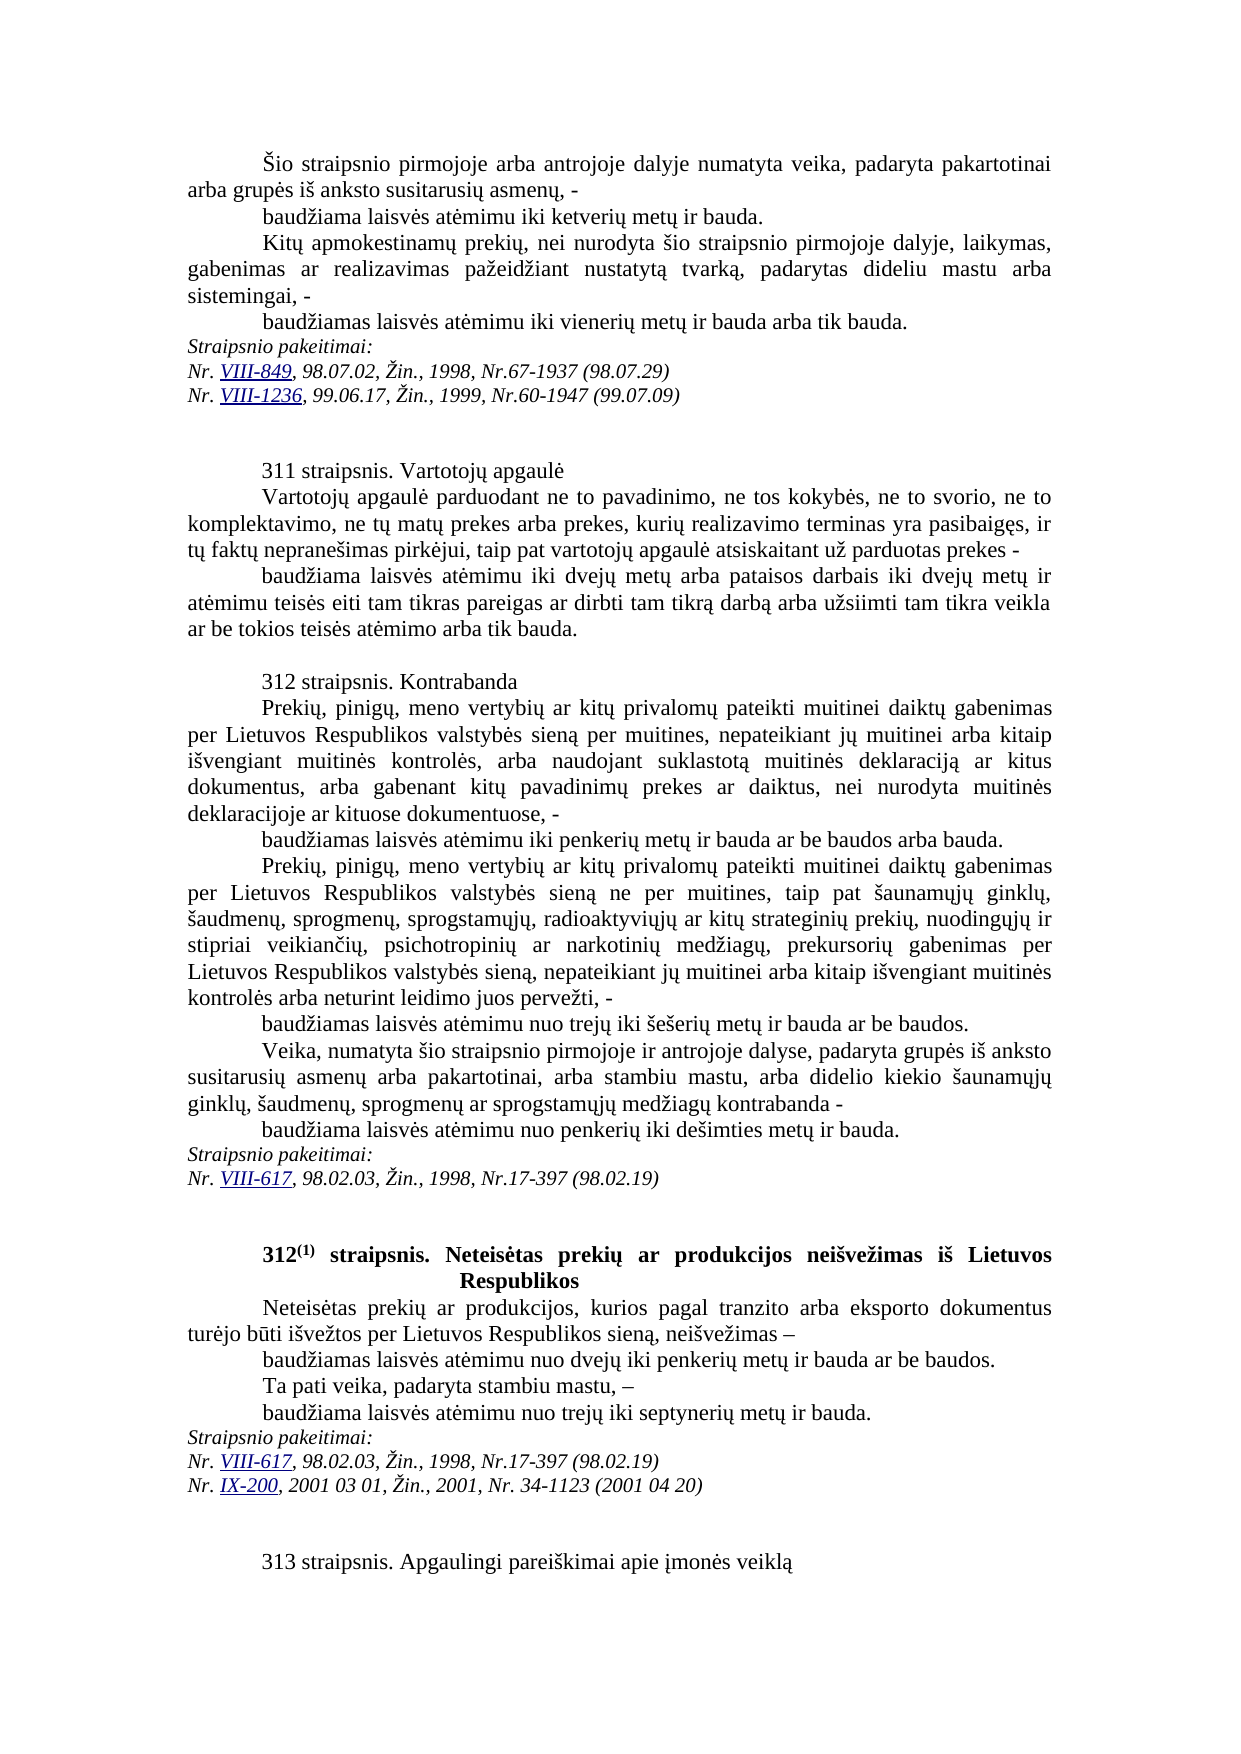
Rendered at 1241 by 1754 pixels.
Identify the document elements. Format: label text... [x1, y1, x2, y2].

text 311 straipsnis. Vartotojų apgaulė [207, 457, 1053, 483]
text baudžiamas laisvės atėmimu nuo dvejų iki penkerių metų ir bauda ar be baudos. [187, 1346, 1053, 1373]
text Nr. VIII-1236, 99.06.17, Žin., 1999, Nr.60-1947 (99.07.09) [187, 383, 1053, 407]
text Neteisėtas prekių ar produkcijos, kurios pagal tranzito arba eksporto dokumentus turėjo būti išvežtos per Lietuvos Respublikos sieną, neišvežimas – [187, 1293, 1053, 1346]
text Straipsnio pakeitimai: [187, 1425, 1053, 1449]
text Nr. VIII-617, 98.02.03, Žin., 1998, Nr.17-397 (98.02.19) [187, 1166, 1053, 1190]
text 312 straipsnis. Kontrabanda [209, 668, 1053, 694]
text 312(1) straipsnis. Neteisėtas prekių ar produkcijos neišvežimas iš Lietuvos Respublikos [262, 1241, 1053, 1293]
text baudžiamas laisvės atėmimu iki penkerių metų ir bauda ar be baudos arba bauda. [187, 826, 1053, 852]
text Veika, numatyta šio straipsnio pirmojoje ir antrojoje dalyse, padaryta grupės iš anksto susitarusių asmenų arba pakartotinai, arba stambiu mastu, arba didelio kiekio šaunamųjų ginklų, šaudmenų, sprogmenų ar sprogstamųjų medžiagų kontrabanda - [187, 1037, 1053, 1116]
text baudžiama laisvės atėmimu nuo trejų iki septynerių metų ir bauda. [187, 1399, 1053, 1425]
text baudžiama laisvės atėmimu iki dvejų metų arba pataisos darbais iki dvejų metų ir atėmimu teisės eiti tam tikras pareigas ar dirbti tam tikrą darbą arba užsiimti tam tikra veikla ar be tokios teisės atėmimo arba tik bauda. [187, 562, 1053, 642]
text Nr. IX-200, 2001 03 01, Žin., 2001, Nr. 34-1123 (2001 04 20) [187, 1473, 1053, 1497]
text 313 straipsnis. Apgaulingi pareiškimai apie įmonės veiklą [187, 1548, 1053, 1574]
text Prekių, pinigų, meno vertybių ar kitų privalomų pateikti muitinei daiktų gabenimas per Lietuvos Respublikos valstybės sieną per muitines, nepateikiant jų muitinei arba kitaip išvengiant muitinės kontrolės, arba naudojant suklastotą muitinės deklaraciją ar kitus dokumentus, arba gabenant kitų pavadinimų prekes ar daiktus, nei nurodyta muitinės deklaracijoje ar kituose dokumentuose, - [187, 694, 1053, 826]
text Nr. VIII-617, 98.02.03, Žin., 1998, Nr.17-397 (98.02.19) [187, 1449, 1053, 1473]
text Straipsnio pakeitimai: [187, 334, 1053, 358]
text Šio straipsnio pirmojoje arba antrojoje dalyje numatyta veika, padaryta pakartotinai arba grupės iš anksto susitarusių asmenų, - [187, 150, 1053, 203]
text baudžiama laisvės atėmimu nuo penkerių iki dešimties metų ir bauda. [187, 1116, 1053, 1142]
text baudžiamas laisvės atėmimu nuo trejų iki šešerių metų ir bauda ar be baudos. [187, 1011, 1053, 1037]
text Nr. VIII-849, 98.07.02, Žin., 1998, Nr.67-1937 (98.07.29) [187, 358, 1053, 383]
text baudžiamas laisvės atėmimu iki vienerių metų ir bauda arba tik bauda. [187, 308, 1053, 334]
text Vartotojų apgaulė parduodant ne to pavadinimo, ne tos kokybės, ne to svorio, ne to komplektavimo, ne tų matų prekes arba prekes, kurių realizavimo terminas yra pasibaigęs, ir tų faktų nepranešimas pirkėjui, taip pat vartotojų apgaulė atsiskaitant už parduotas prekes - [187, 483, 1053, 562]
text Straipsnio pakeitimai: [187, 1142, 1053, 1166]
text Prekių, pinigų, meno vertybių ar kitų privalomų pateikti muitinei daiktų gabenimas per Lietuvos Respublikos valstybės sieną ne per muitines, taip pat šaunamųjų ginklų, šaudmenų, sprogmenų, sprogstamųjų, radioaktyviųjų ar kitų strateginių prekių, nuodingųjų ir stipriai veikiančių, psichotropinių ar narkotinių medžiagų, prekursorių gabenimas per Lietuvos Respublikos valstybės sieną, nepateikiant jų muitinei arba kitaip išvengiant muitinės kontrolės arba neturint leidimo juos pervežti, - [187, 852, 1053, 1011]
text Ta pati veika, padaryta stambiu mastu, – [187, 1373, 1053, 1399]
text Kitų apmokestinamų prekių, nei nurodyta šio straipsnio pirmojoje dalyje, laikymas, gabenimas ar realizavimas pažeidžiant nustatytą tvarką, padarytas dideliu mastu arba sistemingai, - [187, 229, 1053, 308]
text baudžiama laisvės atėmimu iki ketverių metų ir bauda. [187, 203, 1053, 229]
